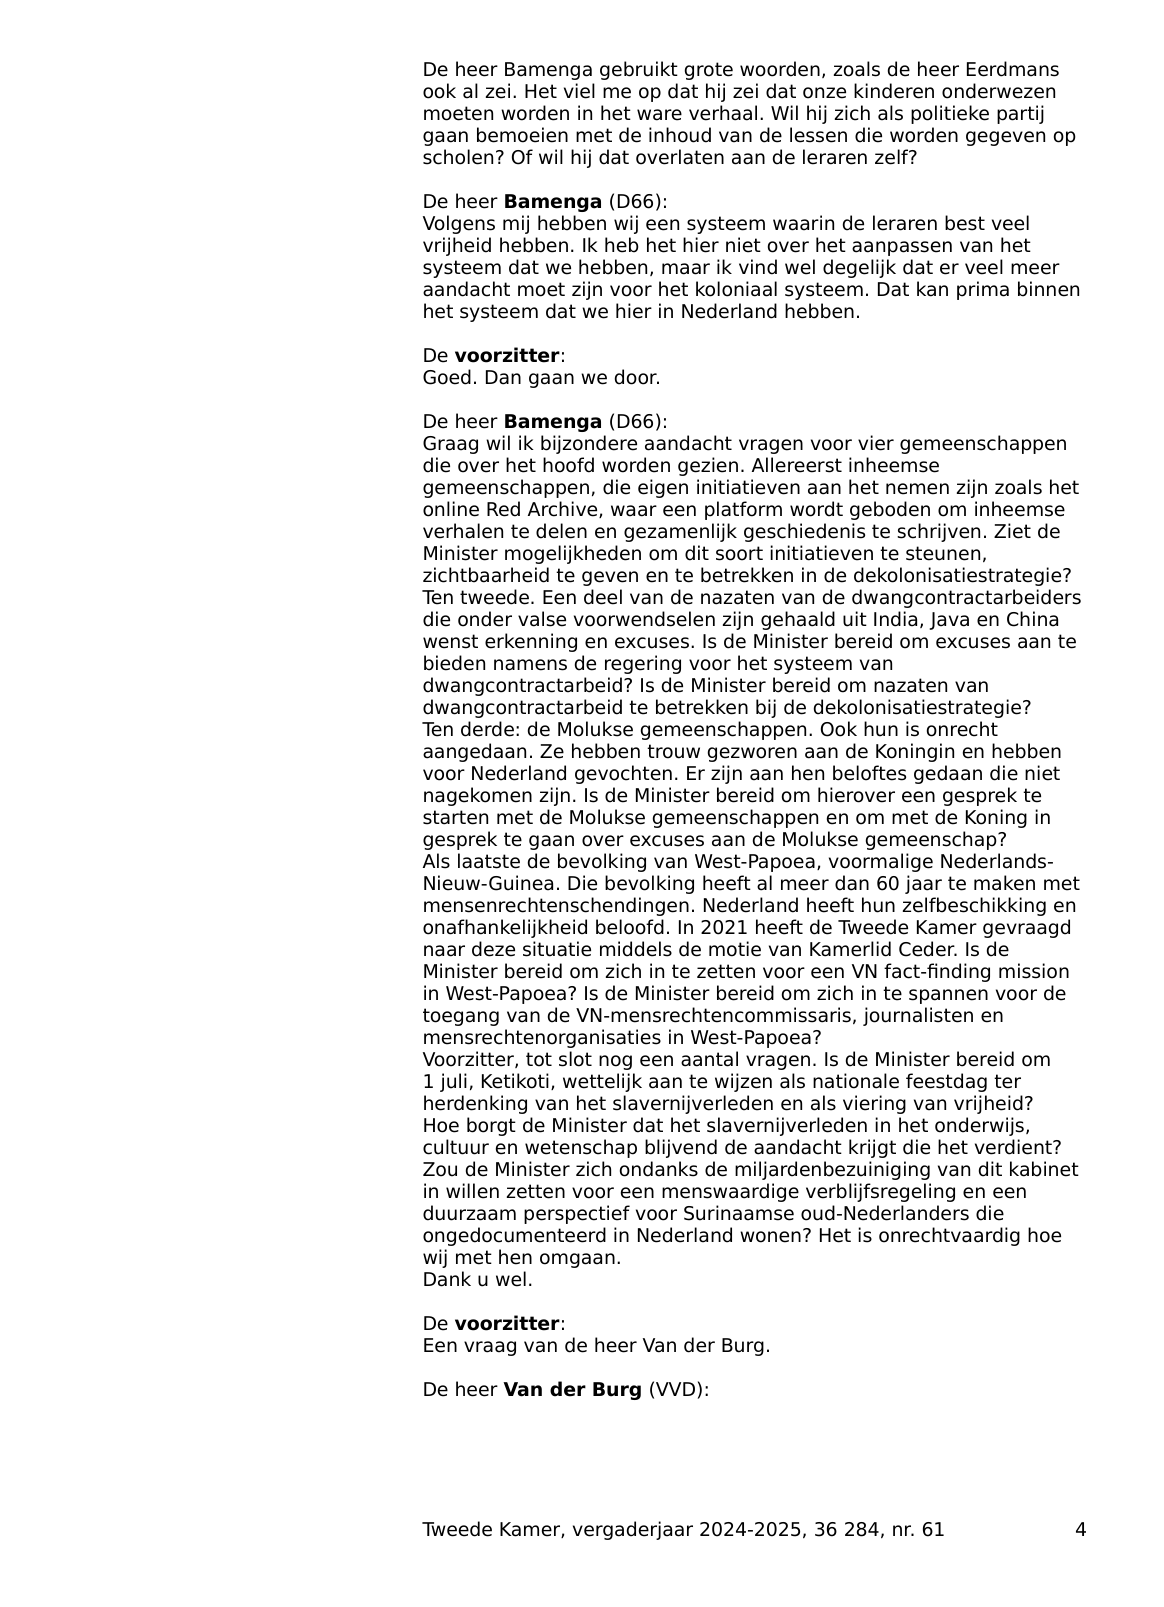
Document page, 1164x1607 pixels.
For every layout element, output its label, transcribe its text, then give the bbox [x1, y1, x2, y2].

text Zou de Minister zich ondanks de miljardenbezuiniging van dit kabinet in willen zetten voor een menswaardige verblijfsregeling en een duurzaam perspectief voor Surinaamse oud-Nederlanders die ongedocumenteerd in Nederland wonen? Het is onrechtvaardig hoe wij met hen omgaan. [422, 1159, 1087, 1268]
text De heer Bamenga (D66): [422, 191, 1087, 213]
text De voorzitter: [422, 1313, 1087, 1335]
text Een vraag van de heer Van der Burg. [422, 1335, 1087, 1357]
text De heer Bamenga gebruikt grote woorden, zoals de heer Eerdmans ook al zei. Het viel me op dat hij zei dat onze kinderen onderwezen moeten worden in het ware verhaal. Wil hij zich als politieke partij gaan bemoeien met de inhoud van de lessen die worden gegeven op scholen? Of wil hij dat overlaten aan de leraren zelf? [422, 59, 1087, 169]
text Goed. Dan gaan we door. [422, 367, 1087, 389]
text Ten derde: de Molukse gemeenschappen. Ook hun is onrecht aangedaan. Ze hebben trouw gezworen aan de Koningin en hebben voor Nederland gevochten. Er zijn aan hen beloftes gedaan die niet nagekomen zijn. Is de Minister bereid om hierover een gesprek te starten met de Molukse gemeenschappen en om met de Koning in gesprek te gaan over excuses aan de Molukse gemeenschap? [422, 719, 1087, 851]
text Graag wil ik bijzondere aandacht vragen voor vier gemeenschappen die over het hoofd worden gezien. Allereerst inheemse gemeenschappen, die eigen initiatieven aan het nemen zijn zoals het online Red Archive, waar een platform wordt geboden om inheemse verhalen te delen en gezamenlijk geschiedenis te schrijven. Ziet de Minister mogelijkheden om dit soort initiatieven te steunen, zichtbaarheid te geven en te betrekken in de dekolonisatiestrategie? [422, 433, 1087, 587]
text Dank u wel. [422, 1268, 1087, 1291]
text Hoe borgt de Minister dat het slavernijverleden in het onderwijs, cultuur en wetenschap blijvend de aandacht krijgt die het verdient? [422, 1115, 1087, 1159]
text Volgens mij hebben wij een systeem waarin de leraren best veel vrijheid hebben. Ik heb het hier niet over het aanpassen van het systeem dat we hebben, maar ik vind wel degelijk dat er veel meer aandacht moet zijn voor het koloniaal systeem. Dat kan prima binnen het systeem dat we hier in Nederland hebben. [422, 213, 1087, 323]
text De heer Bamenga (D66): [422, 411, 1087, 433]
text Voorzitter, tot slot nog een aantal vragen. Is de Minister bereid om 1 juli, Ketikoti, wettelijk aan te wijzen als nationale feestdag ter herdenking van het slavernijverleden en als viering van vrijheid? [422, 1049, 1087, 1115]
text Als laatste de bevolking van West-Papoea, voormalige Nederlands-Nieuw-Guinea. Die bevolking heeft al meer dan 60 jaar te maken met mensenrechtenschendingen. Nederland heeft hun zelfbeschikking en onafhankelijkheid beloofd. In 2021 heeft de Tweede Kamer gevraagd naar deze situatie middels de motie van Kamerlid Ceder. Is de Minister bereid om zich in te zetten voor een VN fact-finding mission in West-Papoea? Is de Minister bereid om zich in te spannen voor de toegang van de VN-mensrechtencommissaris, journalisten en mensrechtenorganisaties in West-Papoea? [422, 851, 1087, 1049]
text De voorzitter: [422, 345, 1087, 367]
text Ten tweede. Een deel van de nazaten van de dwangcontractarbeiders die onder valse voorwendselen zijn gehaald uit India, Java en China wenst erkenning en excuses. Is de Minister bereid om excuses aan te bieden namens de regering voor het systeem van dwangcontractarbeid? Is de Minister bereid om nazaten van dwangcontractarbeid te betrekken bij de dekolonisatiestrategie? [422, 587, 1087, 719]
text De heer Van der Burg (VVD): [422, 1379, 1087, 1401]
